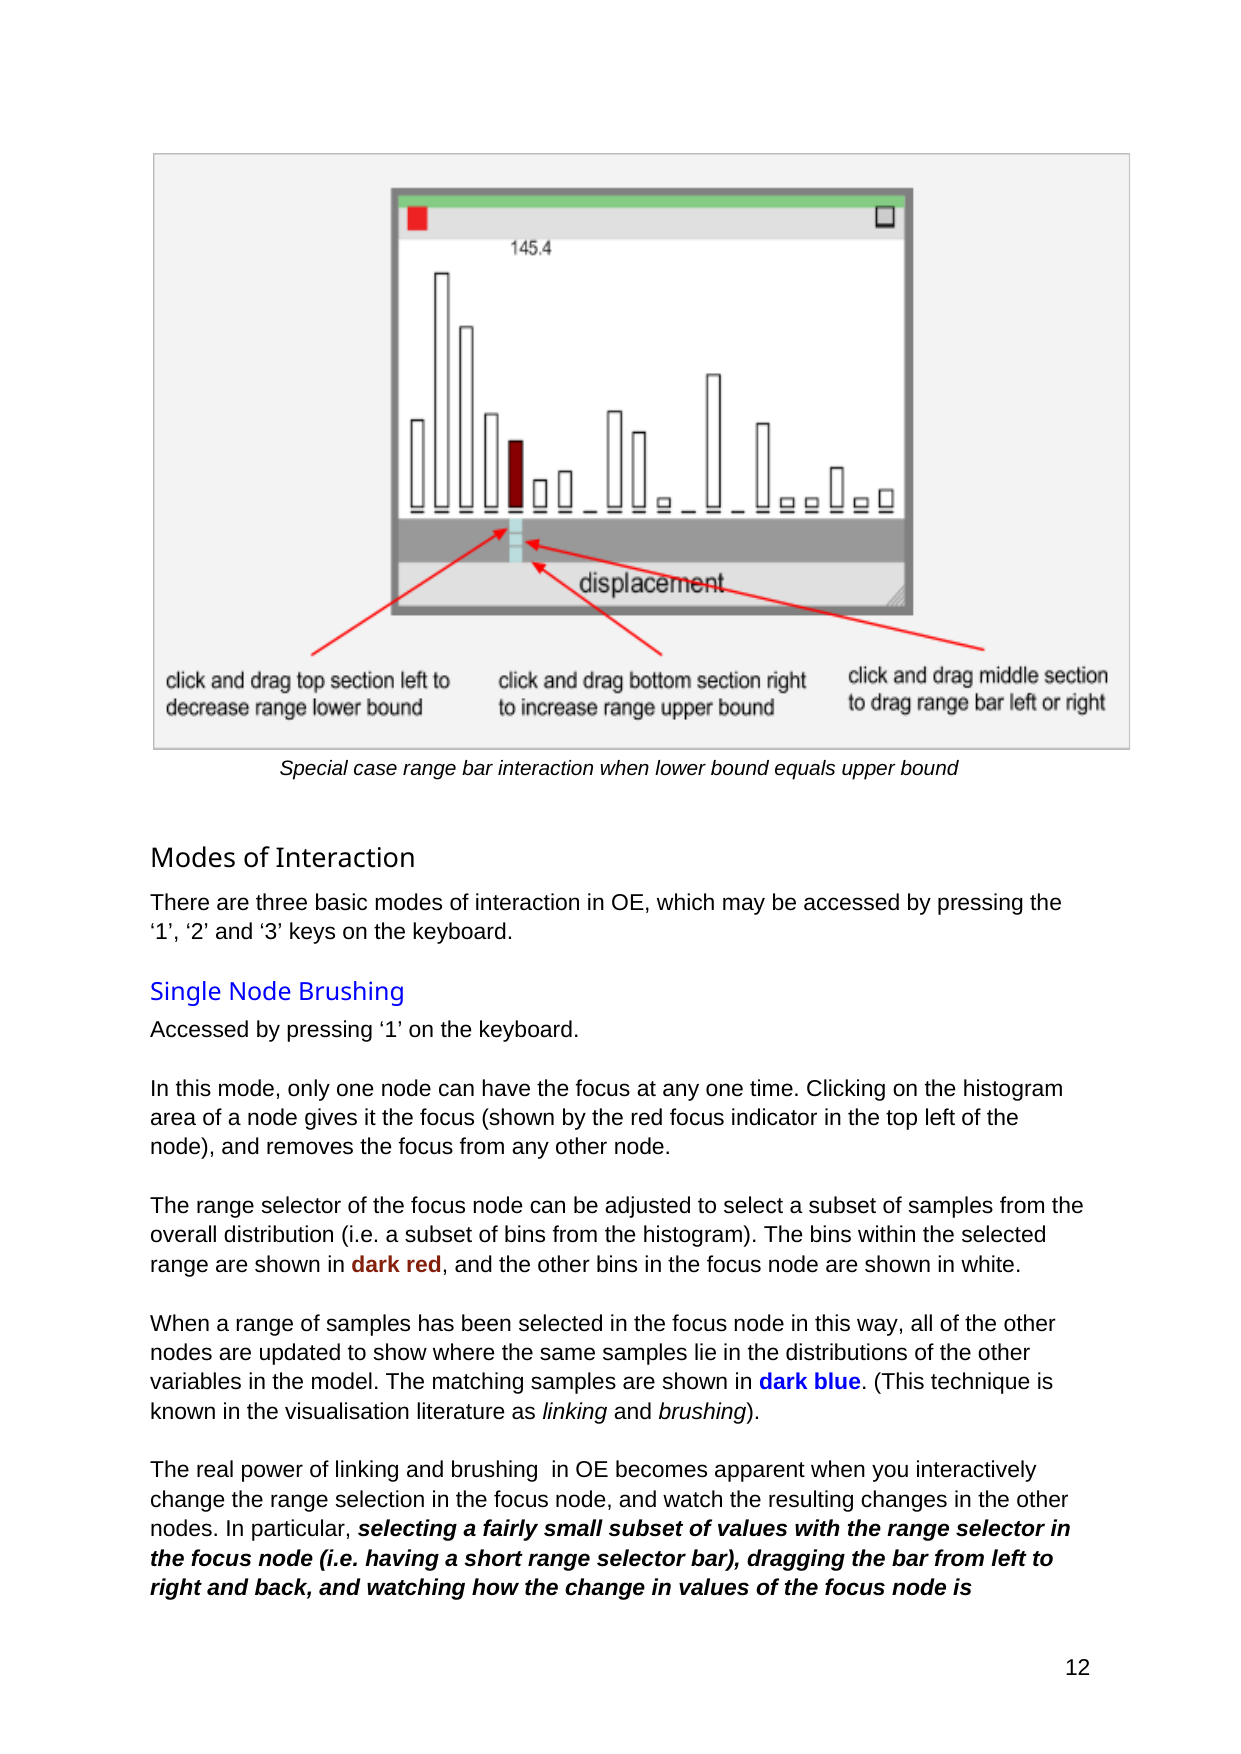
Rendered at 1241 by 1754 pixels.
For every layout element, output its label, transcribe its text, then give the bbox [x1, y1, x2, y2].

subtitle Single Node Brushing [150, 973, 1090, 1007]
text When a range of samples has been selected in the focus node in this way, all of the other nodes are updated to show where the same samples lie in the distributions of the other variables in the model. The matching samples are shown in dark blue. (This technique is known in the visualisation literature as linking and brushing). [150, 1310, 1090, 1424]
text The range selector of the focus node can be adjusted to select a subset of samples from the overall distribution (i.e. a subset of bins from the histogram). The bins within the selected range are shown in dark red, and the other bins in the focus node are shown in white. [150, 1193, 1090, 1277]
text There are three basic modes of interaction in OE, which may be accessed by pressing the ‘1’, ‘2’ and ‘3’ keys on the keyboard. [150, 889, 1090, 944]
picture [153, 153, 1131, 750]
subtitle Modes of Interaction [150, 839, 1090, 876]
text The real power of linking and brushing in OE becomes apparent when you interactively change the range selection in the focus node, and watch the resulting changes in the other nodes. In particular, selecting a fairly small subset of values with the range selector in the focus node (i.e. having a short range selector bar), dragging the bar from left to right and back, and watching how the change in values of the focus node is [150, 1457, 1090, 1600]
text Accessed by pressing ‘1’ on the keyboard. [150, 1016, 1090, 1042]
text Special case range bar interaction when lower bound equals upper bound [150, 756, 1090, 779]
text In this mode, only one node can have the focus at any one time. Clicking on the histogram area of a node gives it the focus (shown by the red focus indicator in the top left of the node), and removes the focus from any other node. [150, 1075, 1090, 1159]
